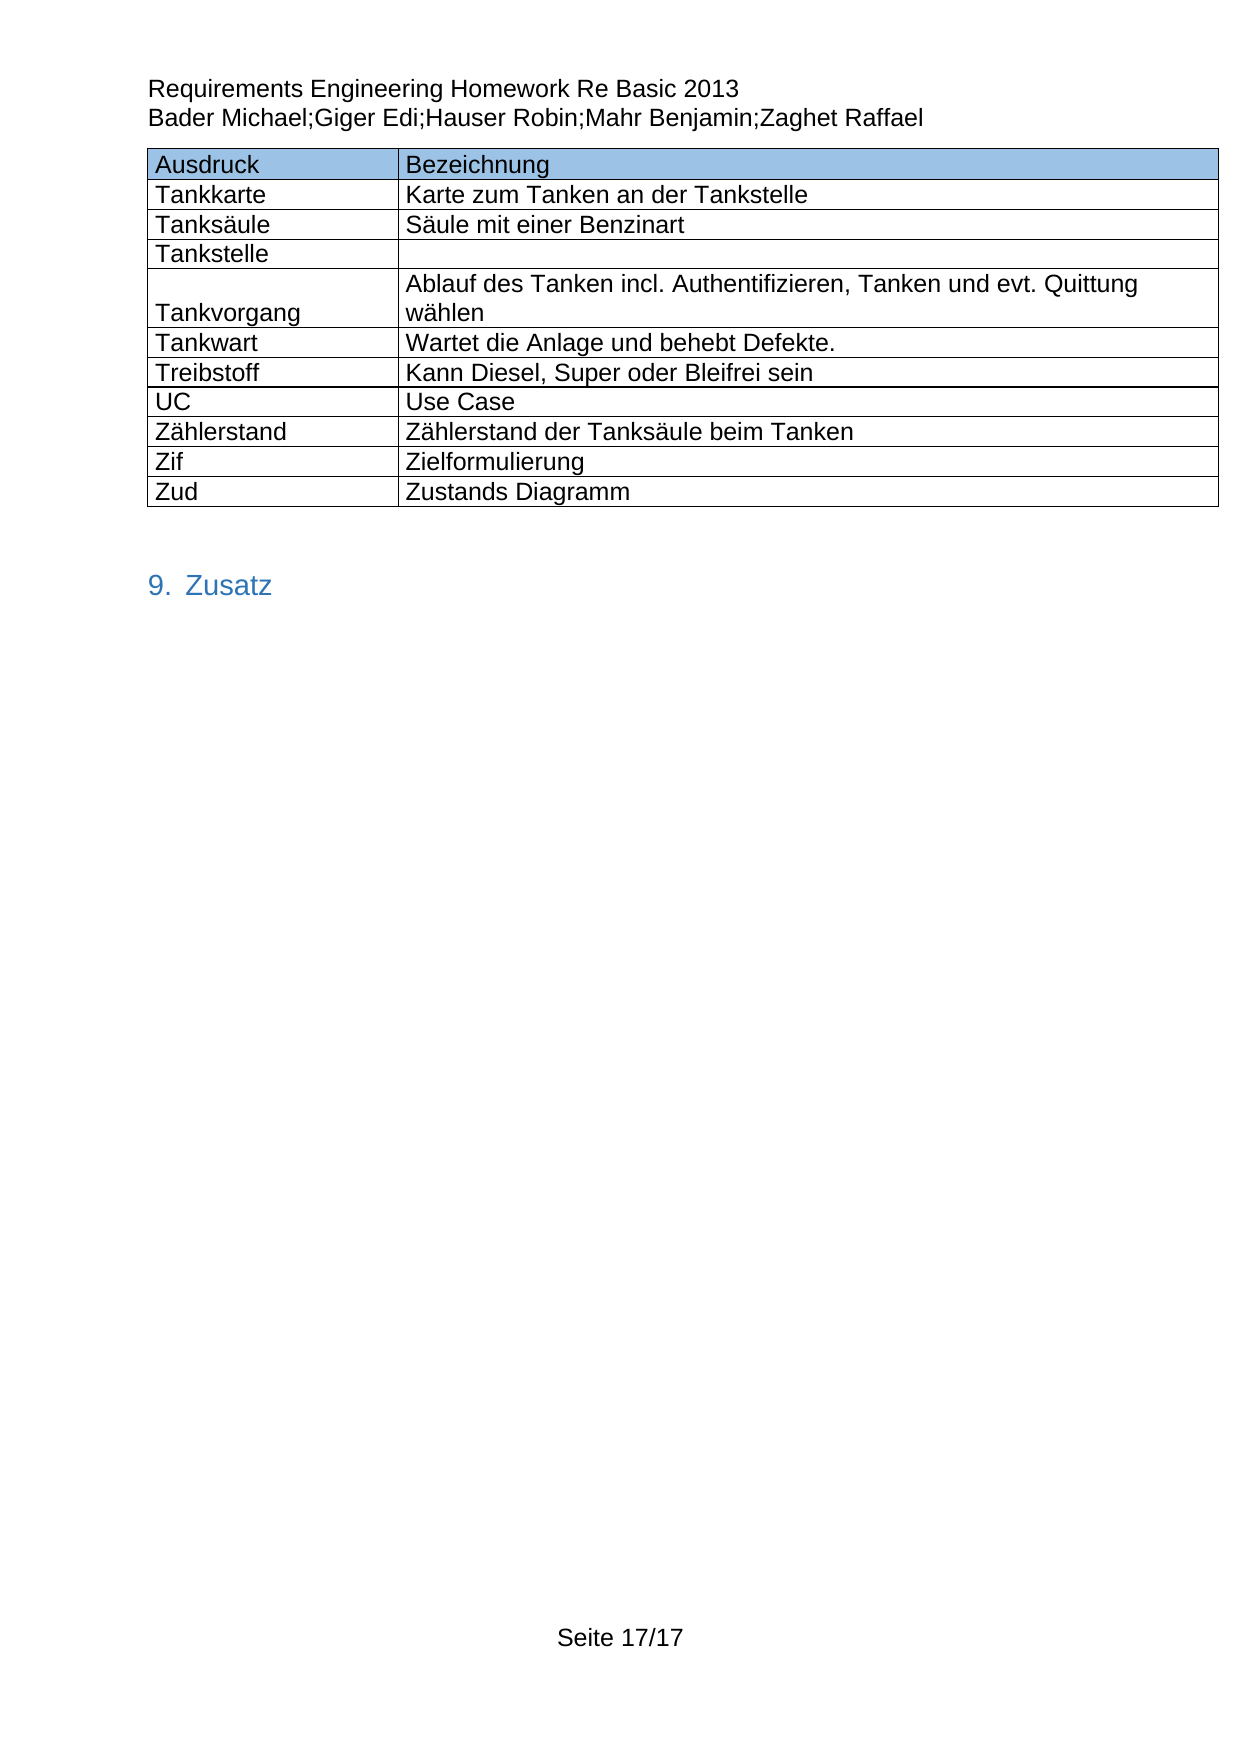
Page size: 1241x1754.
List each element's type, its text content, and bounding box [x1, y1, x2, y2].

table_cell Tankwart [148, 328, 398, 357]
table_header Ausdruck [148, 149, 398, 179]
table_cell Karte zum Tanken an der Tankstelle [399, 180, 1218, 209]
table_cell Zif [148, 447, 398, 476]
table_cell Tankstelle [148, 240, 398, 268]
table_cell [399, 240, 1218, 268]
table_cell Tanksäule [148, 210, 398, 238]
table_cell Zählerstand [148, 417, 398, 446]
table_cell Ablauf des Tanken incl. Authentifizieren, Tanken und evt. Quittung wählen [399, 269, 1218, 327]
table_cell Zustands Diagramm [399, 477, 1218, 506]
table_cell Treibstoff [148, 358, 398, 386]
table_cell Tankvorgang [148, 269, 398, 327]
table_cell Zählerstand der Tanksäule beim Tanken [399, 417, 1218, 446]
subtitle Zusatz [148, 568, 1093, 602]
table_cell Zud [148, 477, 398, 506]
table_cell UC [148, 388, 398, 416]
table_header Bezeichnung [399, 149, 1218, 179]
table_cell Tankkarte [148, 180, 398, 209]
table_cell Kann Diesel, Super oder Bleifrei sein [399, 358, 1218, 386]
table_cell Use Case [399, 388, 1218, 416]
table_cell Säule mit einer Benzinart [399, 210, 1218, 238]
table_cell Zielformulierung [399, 447, 1218, 476]
table_cell Wartet die Anlage und behebt Defekte. [399, 328, 1218, 357]
